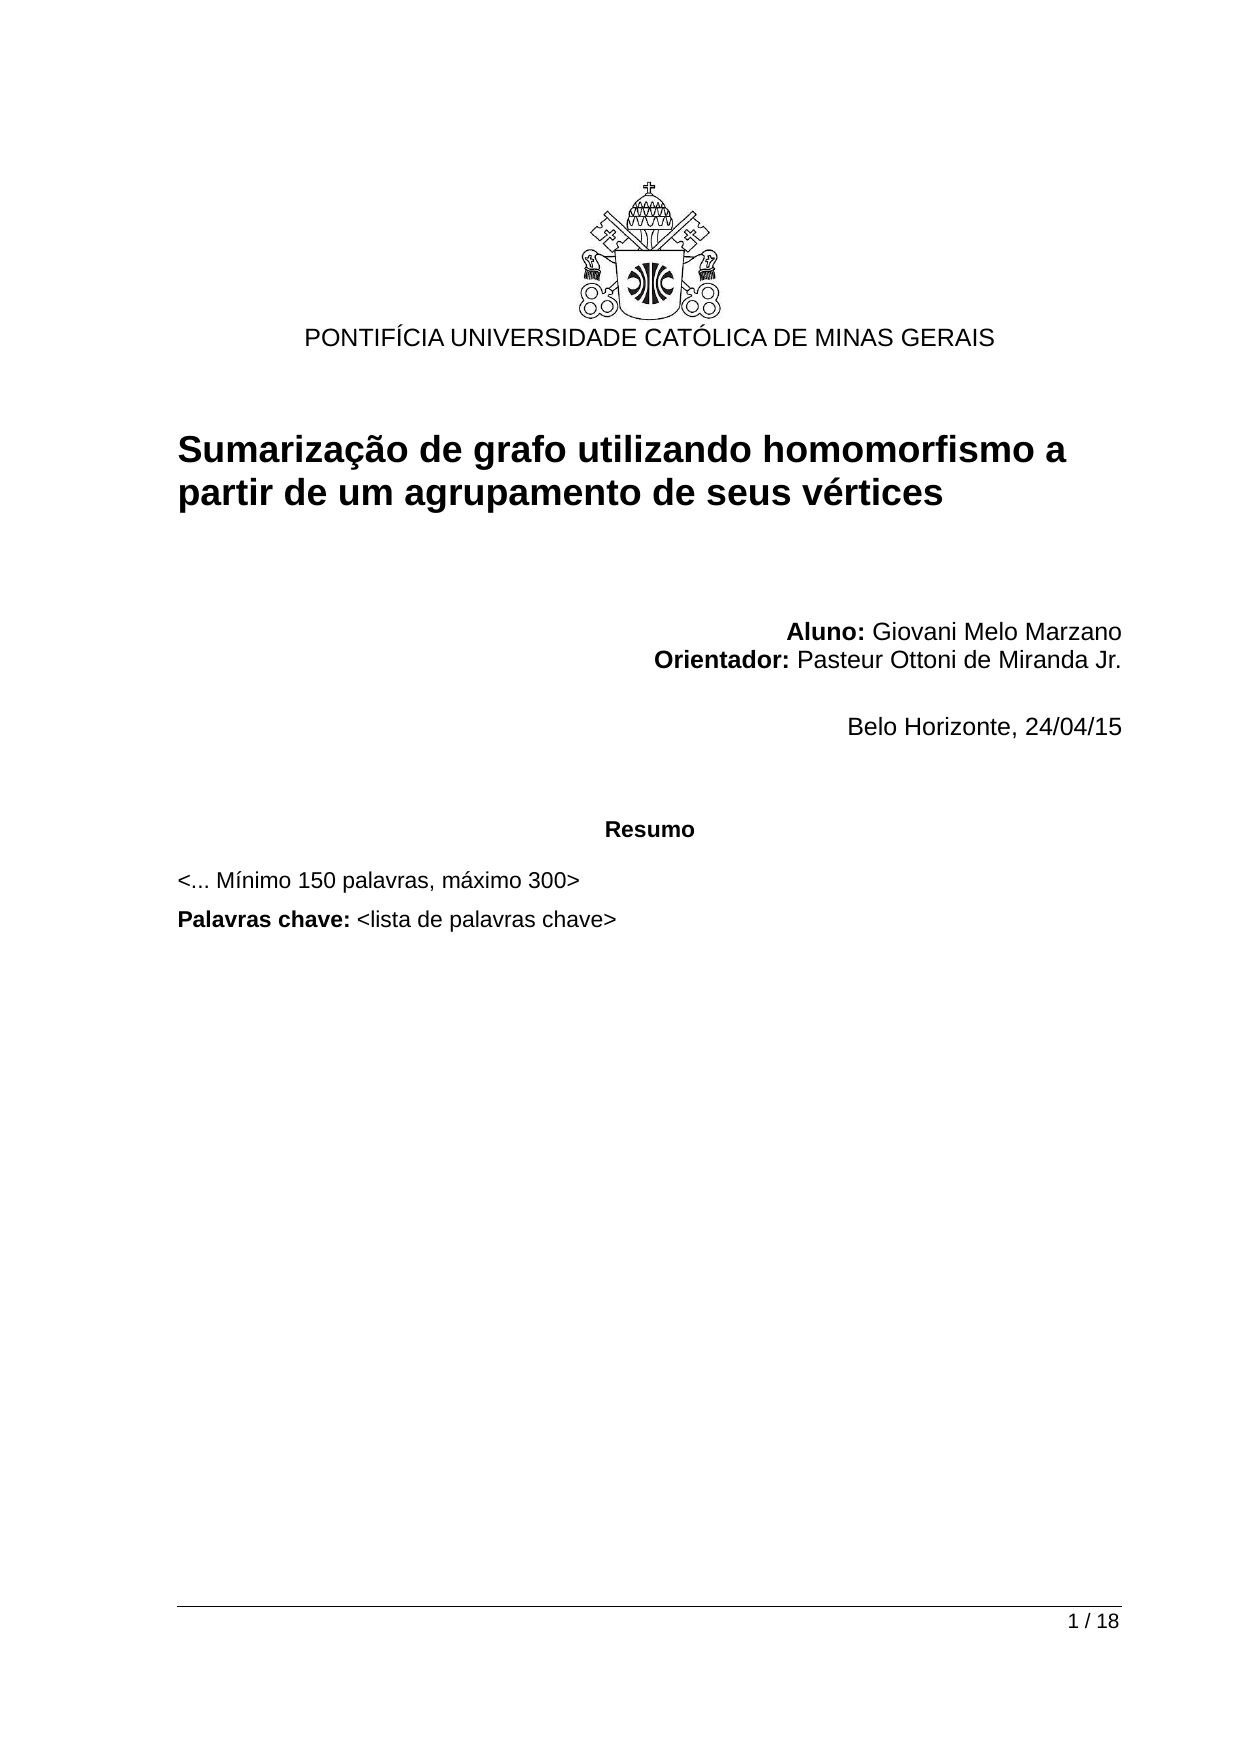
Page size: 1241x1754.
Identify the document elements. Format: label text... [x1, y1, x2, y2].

text Aluno: Giovani Melo Marzano [177, 617, 1122, 646]
text Orientador: Pasteur Ottoni de Miranda Jr. [177, 646, 1122, 674]
text Pontifícia Universidade Católica de Minas Gerais [177, 323, 1122, 352]
text Belo Horizonte, 24/04/15 [177, 712, 1122, 741]
title Sumarização de grafo utilizando homomorfismo a partir de um agrupamento de seus vértices [177, 427, 1122, 513]
text Resumo [177, 816, 1122, 842]
text <... Mínimo 150 palavras, máximo 300> [177, 867, 1122, 893]
text Palavras chave: <lista de palavras chave> [177, 906, 1122, 933]
picture [576, 177, 723, 323]
